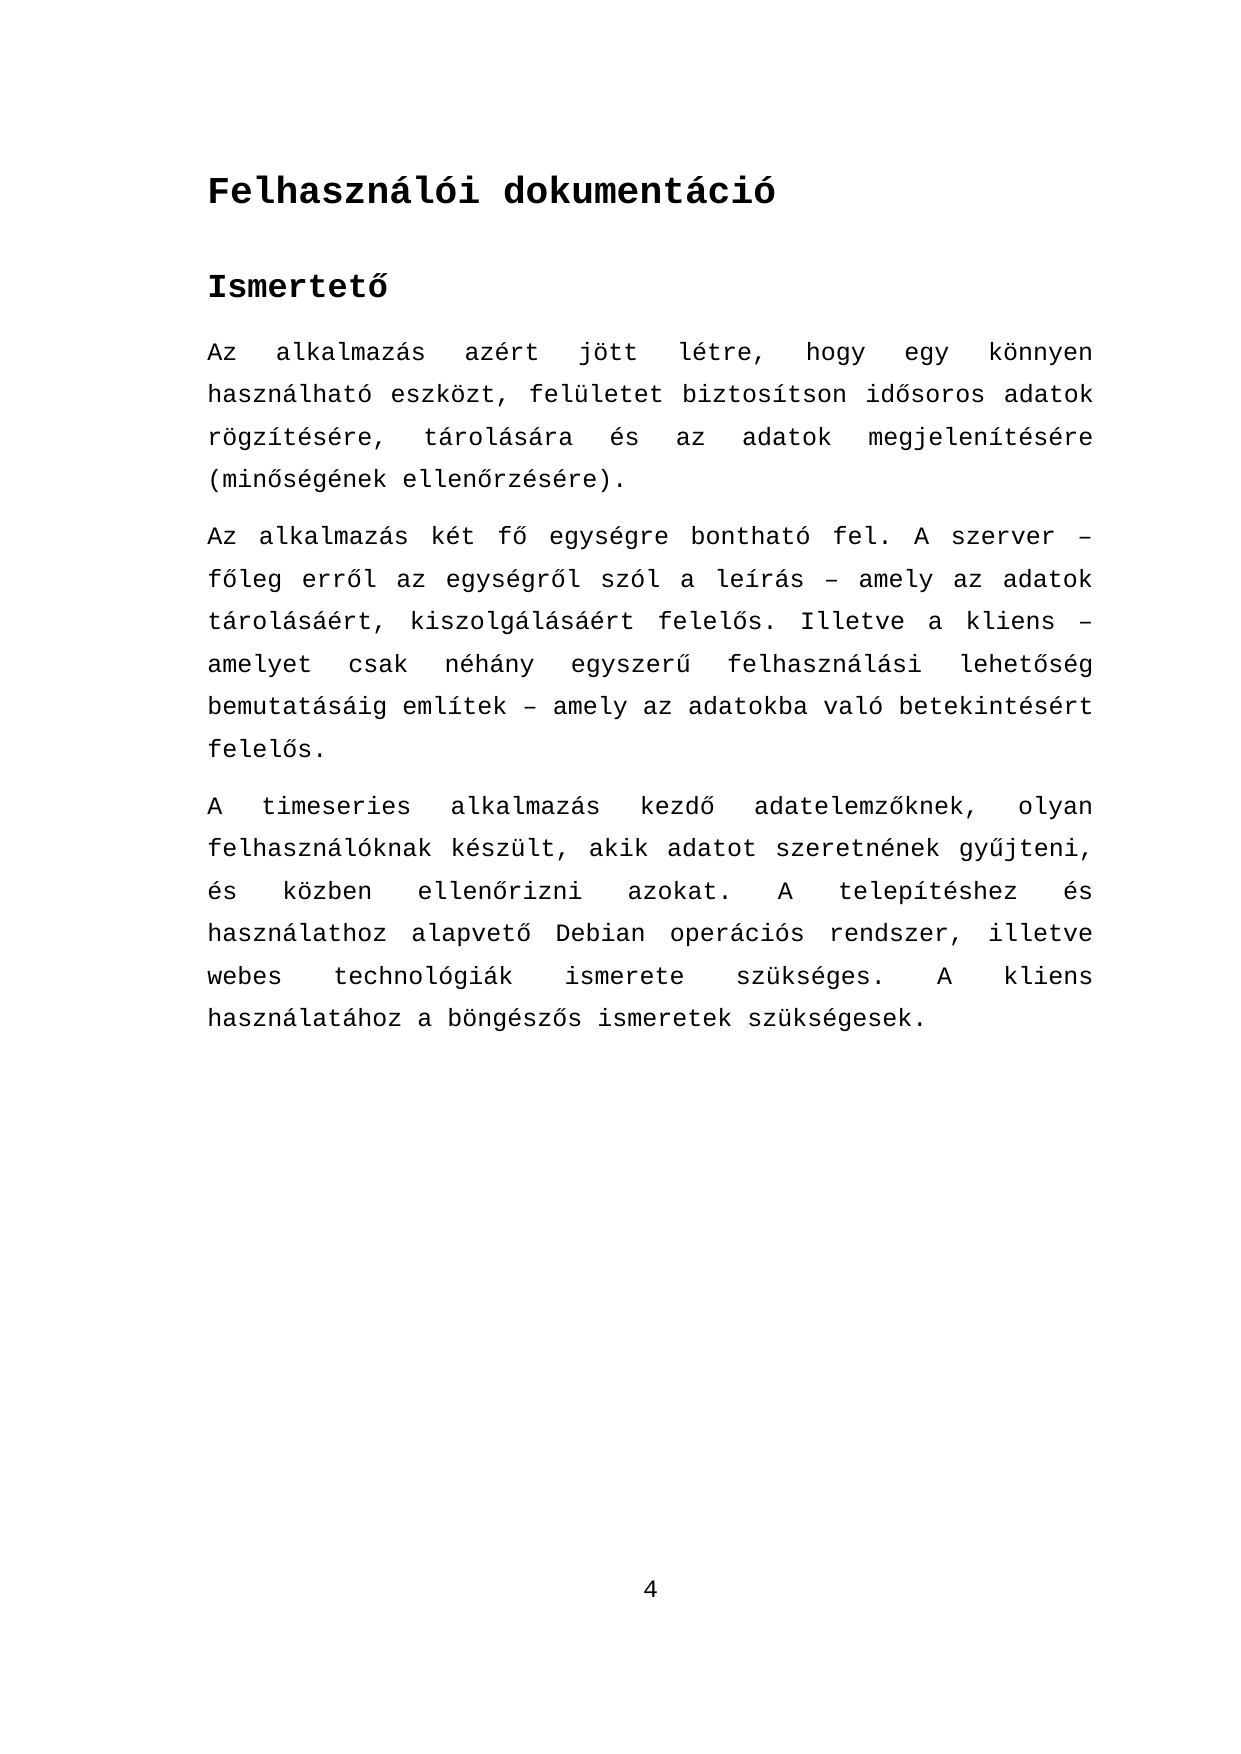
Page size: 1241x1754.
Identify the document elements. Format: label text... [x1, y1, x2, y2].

subtitle Felhasználói dokumentáció [207, 172, 1093, 215]
text Az alkalmazás két fő egységre bontható fel. A szerver – főleg erről az egységről szól a leírás – amely az adatok tárolásáért, kiszolgálásáért felelős. Illetve a kliens – amelyet csak néhány egyszerű felhasználási lehetőség bemutatásáig említek – amely az adatokba való betekintésért felelős. [207, 524, 1093, 764]
text Az alkalmazás azért jött létre, hogy egy könnyen használható eszközt, felületet biztosítson idősoros adatok rögzítésére, tárolására és az adatok megjelenítésére (minőségének ellenőrzésére). [207, 339, 1093, 495]
subtitle Ismertető [207, 270, 1093, 308]
text A timeseries alkalmazás kezdő adatelemzőknek, olyan felhasználóknak készült, akik adatot szeretnének gyűjteni, és közben ellenőrizni azokat. A telepítéshez és használathoz alapvető Debian operációs rendszer, illetve webes technológiák ismerete szükséges. A kliens használatához a böngészős ismeretek szükségesek. [207, 793, 1093, 1034]
